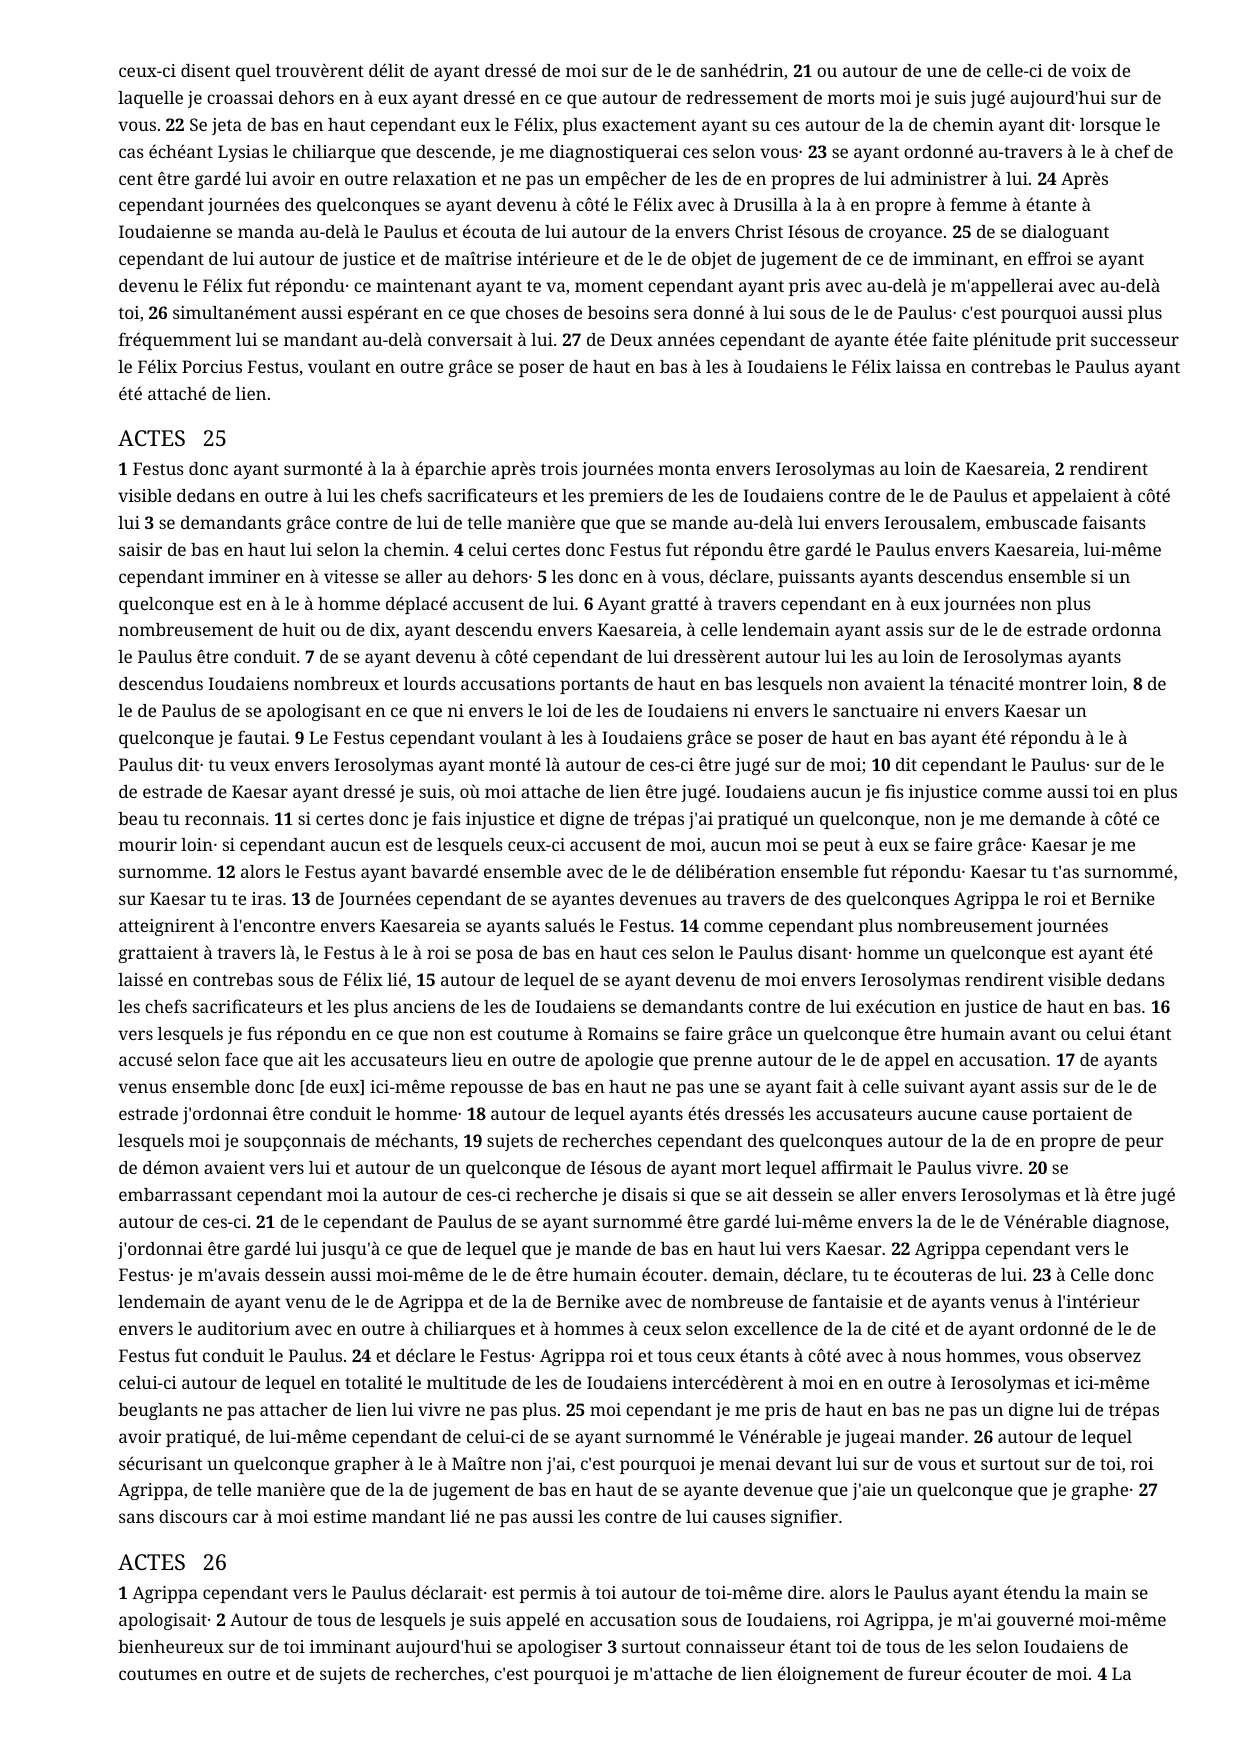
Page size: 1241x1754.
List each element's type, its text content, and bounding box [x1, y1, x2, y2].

text ceux-ci disent quel trouvèrent délit de ayant dressé de moi sur de le de sanhédrin, 21 ou autour de une de celle-ci de voix de laquelle je croassai dehors en à eux ayant dressé en ce que autour de redressement de morts moi je suis jugé aujourd'hui sur de vous. 22 Se jeta de bas en haut cependant eux le Félix, plus exactement ayant su ces autour de la de chemin ayant dit· lorsque le cas échéant Lysias le chiliarque que descende, je me diagnostiquerai ces selon vous· 23 se ayant ordonné au-travers à le à chef de cent être gardé lui avoir en outre relaxation et ne pas un empêcher de les de en propres de lui administrer à lui. 24 Après cependant journées des quelconques se ayant devenu à côté le Félix avec à Drusilla à la à en propre à femme à étante à Ioudaienne se manda au-delà le Paulus et écouta de lui autour de la envers Christ Iésous de croyance. 25 de se dialoguant cependant de lui autour de justice et de maîtrise intérieure et de le de objet de jugement de ce de imminant, en effroi se ayant devenu le Félix fut répondu· ce maintenant ayant te va, moment cependant ayant pris avec au-delà je m'appellerai avec au-delà toi, 26 simultanément aussi espérant en ce que choses de besoins sera donné à lui sous de le de Paulus· c'est pourquoi aussi plus fréquemment lui se mandant au-delà conversait à lui. 27 de Deux années cependant de ayante étée faite plénitude prit successeur le Félix Porcius Festus, voulant en outre grâce se poser de haut en bas à les à Ioudaiens le Félix laissa en contrebas le Paulus ayant été attaché de lien. [118, 59, 1181, 405]
text ACTES 26 [118, 1547, 1181, 1577]
text 1 Agrippa cependant vers le Paulus déclarait· est permis à toi autour de toi-même dire. alors le Paulus ayant étendu la main se apologisait· 2 Autour de tous de lesquels je suis appelé en accusation sous de Ioudaiens, roi Agrippa, je m'ai gouverné moi-même bienheureux sur de toi imminant aujourd'hui se apologiser 3 surtout connaisseur étant toi de tous de les selon Ioudaiens de coutumes en outre et de sujets de recherches, c'est pourquoi je m'attache de lien éloignement de fureur écouter de moi. 4 La [118, 1581, 1181, 1685]
text 1 Festus donc ayant surmonté à la à éparchie après trois journées monta envers Ierosolymas au loin de Kaesareia, 2 rendirent visible dedans en outre à lui les chefs sacrificateurs et les premiers de les de Ioudaiens contre de le de Paulus et appelaient à côté lui 3 se demandants grâce contre de lui de telle manière que que se mande au-delà lui envers Ierousalem, embuscade faisants saisir de bas en haut lui selon la chemin. 4 celui certes donc Festus fut répondu être gardé le Paulus envers Kaesareia, lui-même cependant imminer en à vitesse se aller au dehors· 5 les donc en à vous, déclare, puissants ayants descendus ensemble si un quelconque est en à le à homme déplacé accusent de lui. 6 Ayant gratté à travers cependant en à eux journées non plus nombreusement de huit ou de dix, ayant descendu envers Kaesareia, à celle lendemain ayant assis sur de le de estrade ordonna le Paulus être conduit. 7 de se ayant devenu à côté cependant de lui dressèrent autour lui les au loin de Ierosolymas ayants descendus Ioudaiens nombreux et lourds accusations portants de haut en bas lesquels non avaient la ténacité montrer loin, 8 de le de Paulus de se apologisant en ce que ni envers le loi de les de Ioudaiens ni envers le sanctuaire ni envers Kaesar un quelconque je fautai. 9 Le Festus cependant voulant à les à Ioudaiens grâce se poser de haut en bas ayant été répondu à le à Paulus dit· tu veux envers Ierosolymas ayant monté là autour de ces-ci être jugé sur de moi; 10 dit cependant le Paulus· sur de le de estrade de Kaesar ayant dressé je suis, où moi attache de lien être jugé. Ioudaiens aucun je fis injustice comme aussi toi en plus beau tu reconnais. 11 si certes donc je fais injustice et digne de trépas j'ai pratiqué un quelconque, non je me demande à côté ce mourir loin· si cependant aucun est de lesquels ceux-ci accusent de moi, aucun moi se peut à eux se faire grâce· Kaesar je me surnomme. 12 alors le Festus ayant bavardé ensemble avec de le de délibération ensemble fut répondu· Kaesar tu t'as surnommé, sur Kaesar tu te iras. 13 de Journées cependant de se ayantes devenues au travers de des quelconques Agrippa le roi et Bernike atteignirent à l'encontre envers Kaesareia se ayants salués le Festus. 14 comme cependant plus nombreusement journées grattaient à travers là, le Festus à le à roi se posa de bas en haut ces selon le Paulus disant· homme un quelconque est ayant été laissé en contrebas sous de Félix lié, 15 autour de lequel de se ayant devenu de moi envers Ierosolymas rendirent visible dedans les chefs sacrificateurs et les plus anciens de les de Ioudaiens se demandants contre de lui exécution en justice de haut en bas. 16 vers lesquels je fus répondu en ce que non est coutume à Romains se faire grâce un quelconque être humain avant ou celui étant accusé selon face que ait les accusateurs lieu en outre de apologie que prenne autour de le de appel en accusation. 17 de ayants venus ensemble donc [de eux] ici-même repousse de bas en haut ne pas une se ayant fait à celle suivant ayant assis sur de le de estrade j'ordonnai être conduit le homme· 18 autour de lequel ayants étés dressés les accusateurs aucune cause portaient de lesquels moi je soupçonnais de méchants, 19 sujets de recherches cependant des quelconques autour de la de en propre de peur de démon avaient vers lui et autour de un quelconque de Iésous de ayant mort lequel affirmait le Paulus vivre. 20 se embarrassant cependant moi la autour de ces-ci recherche je disais si que se ait dessein se aller envers Ierosolymas et là être jugé autour de ces-ci. 21 de le cependant de Paulus de se ayant surnommé être gardé lui-même envers la de le de Vénérable diagnose, j'ordonnai être gardé lui jusqu'à ce que de lequel que je mande de bas en haut lui vers Kaesar. 22 Agrippa cependant vers le Festus· je m'avais dessein aussi moi-même de le de être humain écouter. demain, déclare, tu te écouteras de lui. 23 à Celle donc lendemain de ayant venu de le de Agrippa et de la de Bernike avec de nombreuse de fantaisie et de ayants venus à l'intérieur envers le auditorium avec en outre à chiliarques et à hommes à ceux selon excellence de la de cité et de ayant ordonné de le de Festus fut conduit le Paulus. 24 et déclare le Festus· Agrippa roi et tous ceux étants à côté avec à nous hommes, vous observez celui-ci autour de lequel en totalité le multitude de les de Ioudaiens intercédèrent à moi en en outre à Ierosolymas et ici-même beuglants ne pas attacher de lien lui vivre ne pas plus. 25 moi cependant je me pris de haut en bas ne pas un digne lui de trépas avoir pratiqué, de lui-même cependant de celui-ci de se ayant surnommé le Vénérable je jugeai mander. 26 autour de lequel sécurisant un quelconque grapher à le à Maître non j'ai, c'est pourquoi je menai devant lui sur de vous et surtout sur de toi, roi Agrippa, de telle manière que de la de jugement de bas en haut de se ayante devenue que j'aie un quelconque que je graphe· 27 sans discours car à moi estime mandant lié ne pas aussi les contre de lui causes signifier. [118, 457, 1181, 1529]
text ACTES 25 [118, 423, 1181, 453]
